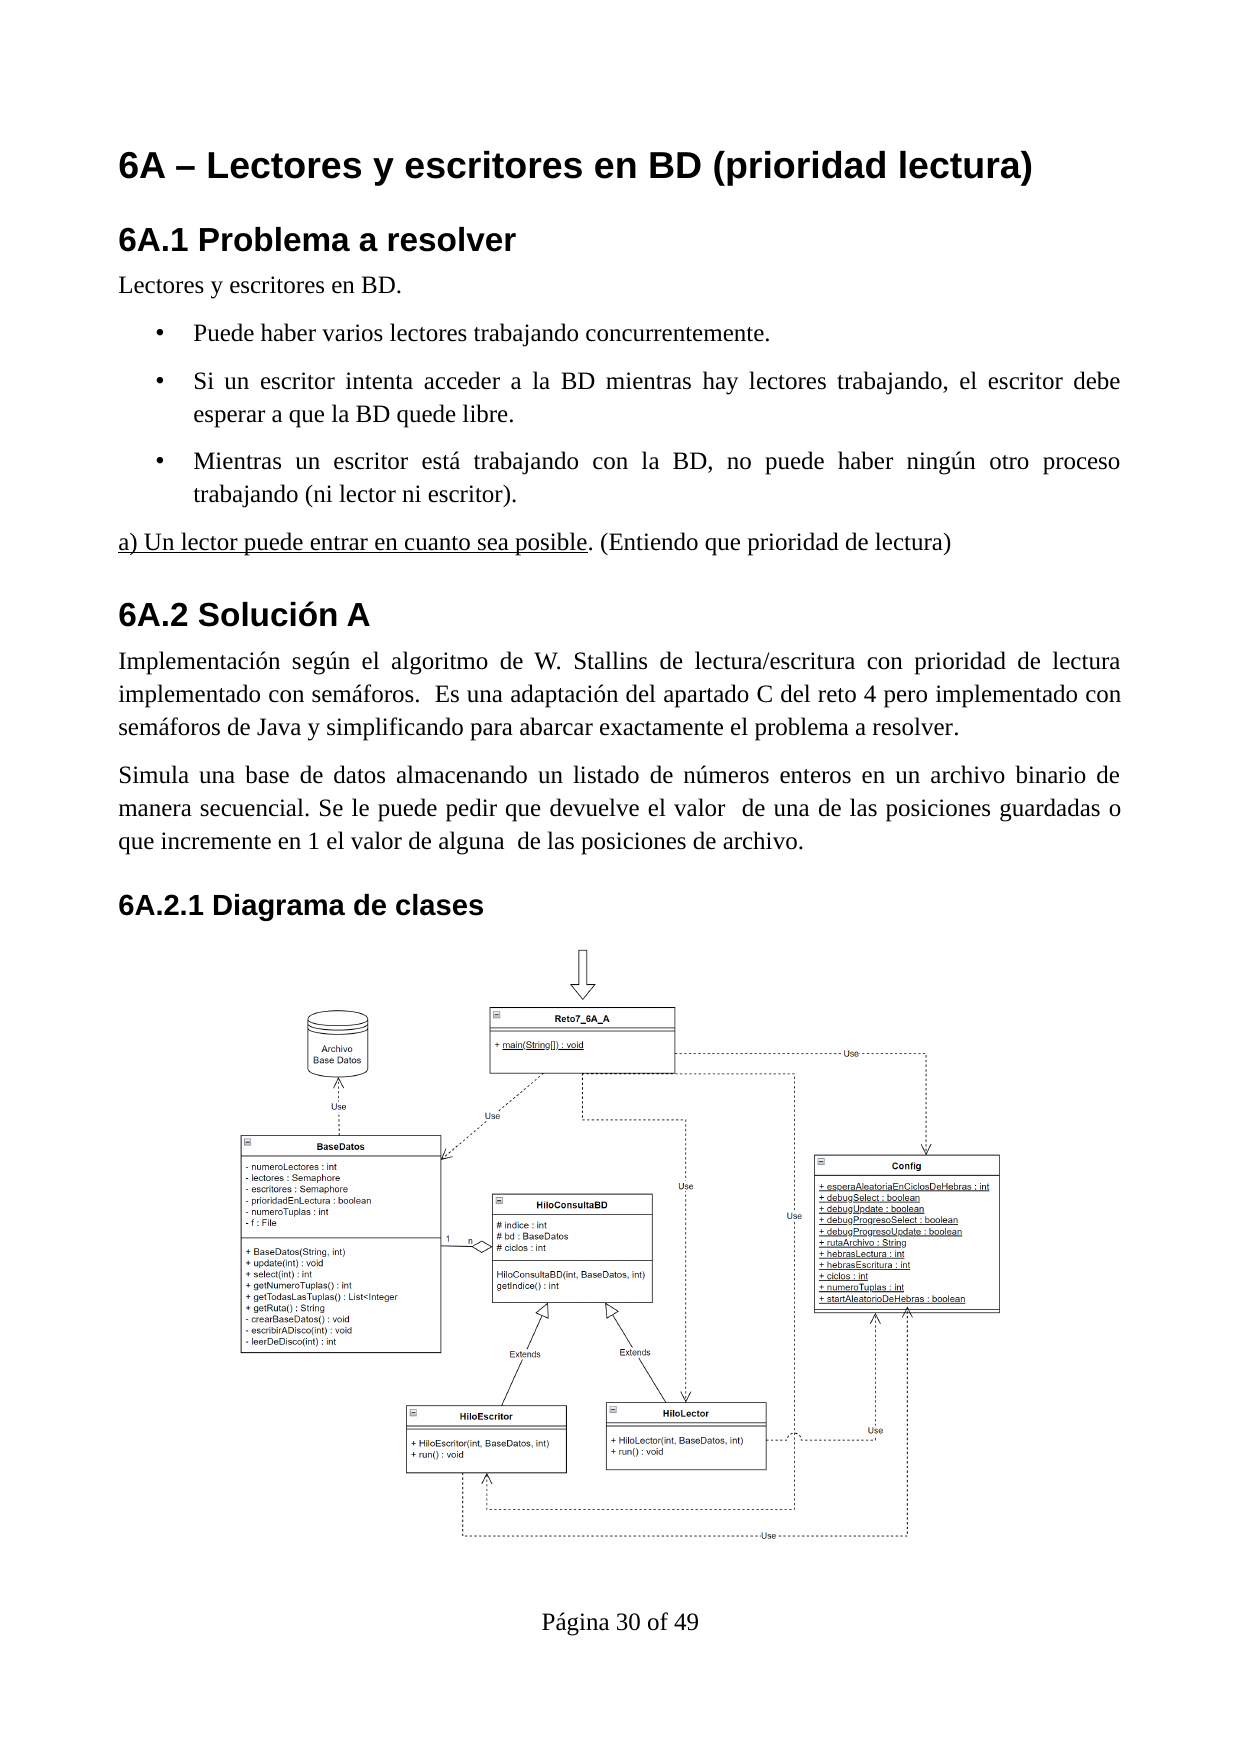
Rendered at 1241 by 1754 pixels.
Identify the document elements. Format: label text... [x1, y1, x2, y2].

subtitle 6A.2.1 Diagrama de clases [118, 888, 1122, 922]
list Si un escritor intenta acceder a la BD mientras hay lectores trabajando, el escritor debe esperar a que la BD quede libre. [156, 366, 1122, 427]
subtitle 6A – Lectores y escritores en BD (prioridad lectura) [118, 143, 1122, 186]
text Lectores y escritores en BD. [118, 271, 1122, 299]
list Mientras un escritor está trabajando con la BD, no puede haber ningún otro proceso trabajando (ni lector ni escritor). [156, 446, 1122, 508]
subtitle 6A.1 Problema a resolver [118, 219, 1122, 258]
list Puede haber varios lectores trabajando concurrentemente. [156, 318, 1122, 347]
text Simula una base de datos almacenando un listado de números enteros en un archivo binario de manera secuencial. Se le puede pedir que devuelve el valor de una de las posiciones guardadas o que incremente en 1 el valor de alguna de las posiciones de archivo. [118, 760, 1122, 855]
text a) Un lector puede entrar en cuanto sea posible. (Entiendo que prioridad de lectura) [118, 527, 1122, 556]
text Implementación según el algoritmo de W. Stallins de lectura/escritura con prioridad de lectura implementado con semáforos. Es una adaptación del apartado C del reto 4 pero implementado con semáforos de Java y simplificando para abarcar exactamente el problema a resolver. [118, 646, 1122, 741]
picture [232, 946, 1008, 1543]
subtitle 6A.2 Solución A [118, 595, 1122, 634]
